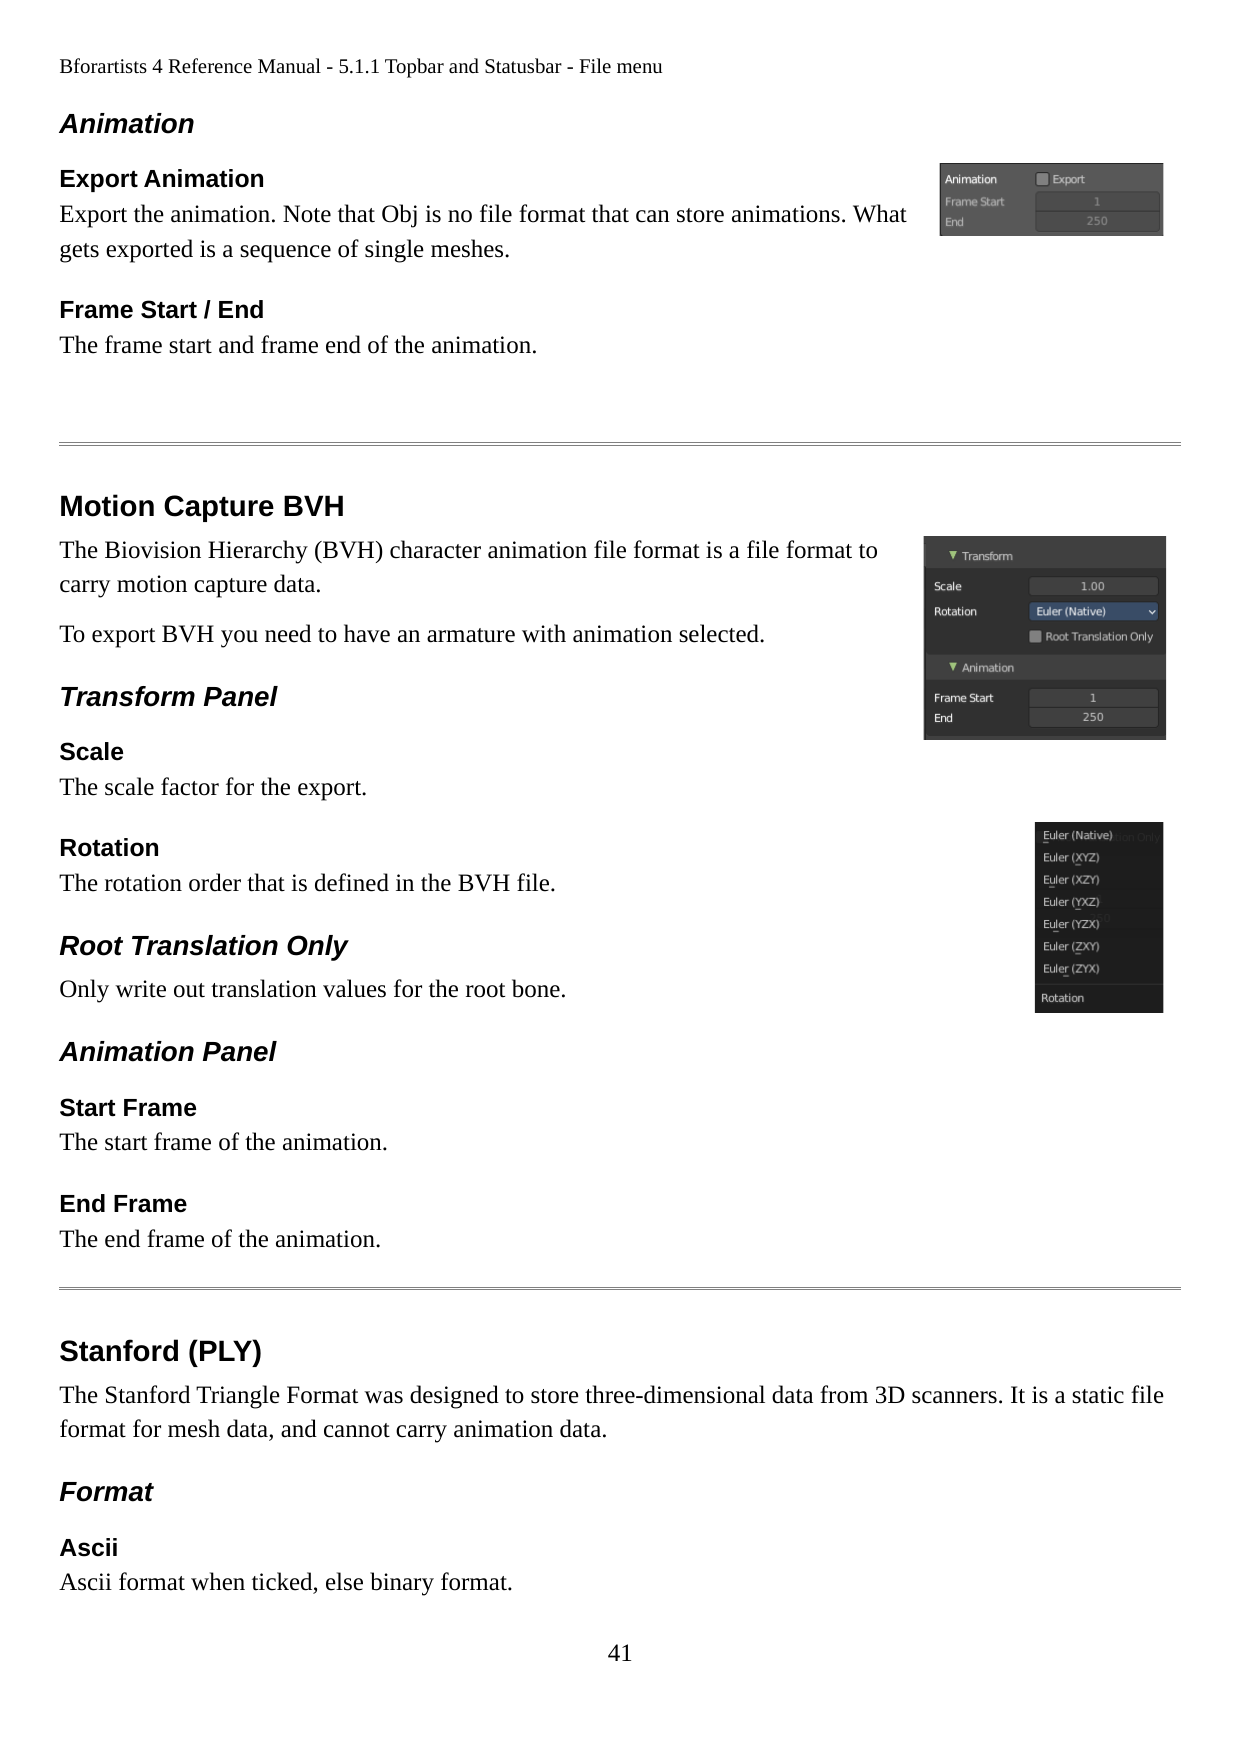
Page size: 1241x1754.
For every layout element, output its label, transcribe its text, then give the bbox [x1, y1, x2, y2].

picture [1034, 822, 1164, 1013]
subtitle [1164, 930, 1181, 962]
text Only write out translation values for the root bone. [59, 974, 1034, 1003]
text The end frame of the animation. [59, 1224, 1181, 1252]
text The frame start and frame end of the animation. [59, 330, 1181, 359]
picture [939, 163, 1164, 236]
text The Stanford Triangle Format was designed to store three-dimensional data from 3D scanners. It is a static file format for mesh data, and cannot carry animation data. [59, 1380, 1181, 1443]
subtitle Ascii [59, 1533, 1181, 1561]
subtitle Frame Start / End [59, 295, 1181, 324]
text Ascii format when ticked, else binary format. [59, 1567, 1181, 1596]
subtitle Scale [59, 737, 1181, 766]
subtitle Transform Panel [59, 680, 923, 712]
text The start frame of the animation. [59, 1127, 1181, 1156]
subtitle Start Frame [59, 1093, 1181, 1121]
picture [923, 536, 1167, 740]
subtitle Format [59, 1476, 1181, 1508]
subtitle [1164, 164, 1181, 193]
text The Biovision Hierarchy (BVH) character animation file format is a file format to carry motion capture data. [59, 535, 1181, 598]
subtitle Stanford (PLY) [59, 1333, 1181, 1367]
subtitle Animation Panel [59, 1036, 1181, 1068]
subtitle Root Translation Only [59, 930, 1034, 962]
subtitle Motion Capture BVH [59, 489, 1181, 523]
subtitle Animation [59, 107, 1181, 139]
subtitle Export Animation [59, 164, 939, 193]
text The rotation order that is defined in the BVH file. [59, 868, 1034, 897]
text The scale factor for the export. [59, 772, 1181, 801]
subtitle Rotation [59, 833, 1034, 862]
text To export BVH you need to have an armature with animation selected. [59, 619, 923, 647]
subtitle [1164, 833, 1181, 862]
text Export the animation. Note that Obj is no file format that can store animations. What gets exported is a sequence of single meshes. [59, 199, 1181, 262]
subtitle [1167, 680, 1181, 712]
subtitle End Frame [59, 1189, 1181, 1217]
